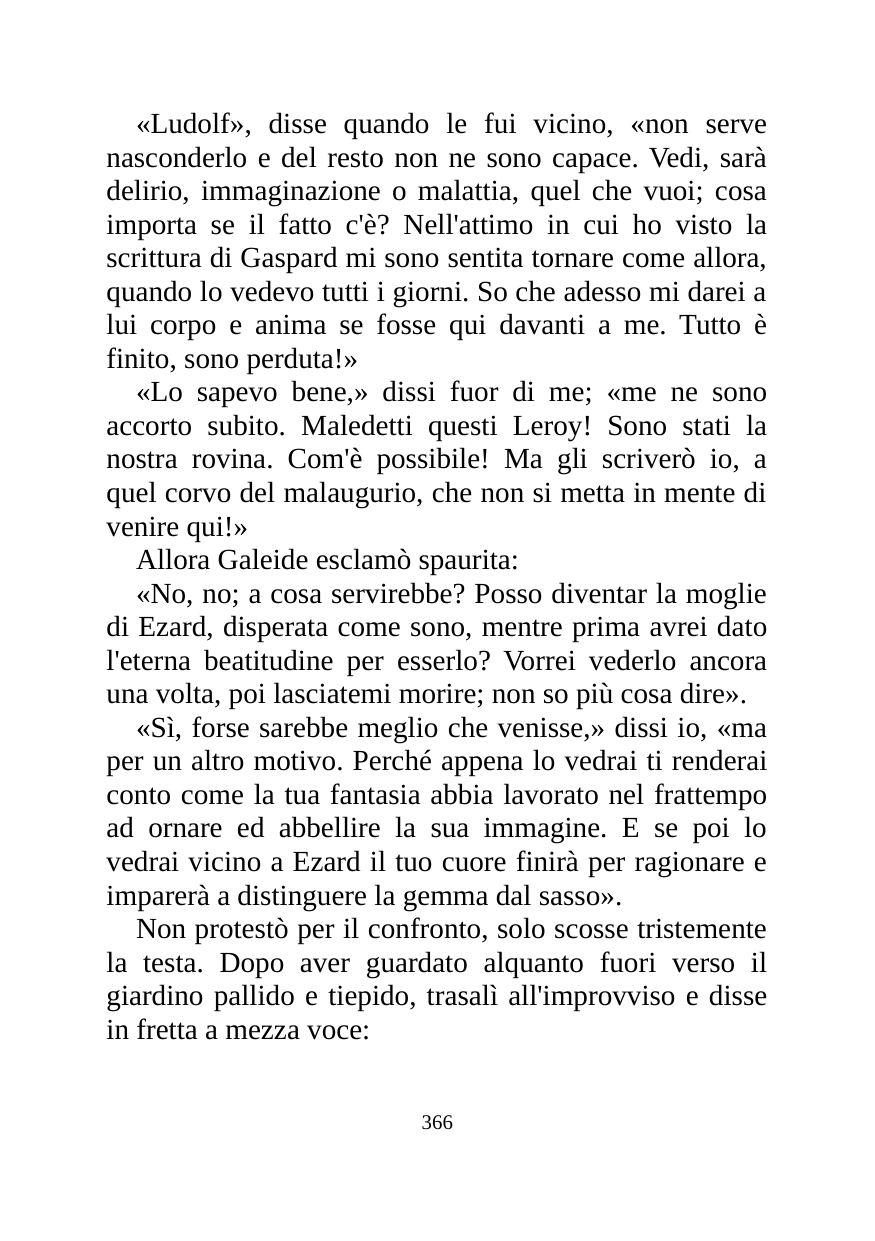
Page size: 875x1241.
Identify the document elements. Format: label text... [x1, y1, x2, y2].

text «Ludolf», disse quando le fui vicino, «non serve nasconderlo e del resto non ne sono capace. Vedi, sarà delirio, immaginazione o malattia, quel che vuoi; cosa importa se il fatto c'è? Nell'attimo in cui ho visto la scrittura di Gaspard mi sono sentita tornare come allora, quando lo vedevo tutti i giorni. So che adesso mi darei a lui corpo e anima se fosse qui davanti a me. Tutto è finito, sono perduta!» [106, 106, 768, 374]
text Allora Galeide esclamò spaurita: [106, 542, 768, 576]
text «Sì, forse sarebbe meglio che venisse,» dissi io, «ma per un altro motivo. Perché appena lo vedrai ti renderai conto come la tua fantasia abbia lavorato nel frattempo ad ornare ed abbellire la sua immagine. E se poi lo vedrai vicino a Ezard il tuo cuore finirà per ragionare e imparerà a distinguere la gemma dal sasso». [106, 710, 768, 911]
text «Lo sapevo bene,» dissi fuor di me; «me ne sono accorto subito. Maledetti questi Leroy! Sono stati la nostra rovina. Com'è possibile! Ma gli scriverò io, a quel corvo del malaugurio, che non si metta in mente di venire qui!» [106, 374, 768, 542]
text «No, no; a cosa servirebbe? Posso diventar la moglie di Ezard, disperata come sono, mentre prima avrei dato l'eterna beatitudine per esserlo? Vorrei vederlo ancora una volta, poi lasciatemi morire; non so più cosa dire». [106, 576, 768, 710]
text Non protestò per il confronto, solo scosse tristemente la testa. Dopo aver guardato alquanto fuori verso il giardino pallido e tiepido, trasalì all'improvviso e disse in fretta a mezza voce: [106, 911, 768, 1045]
